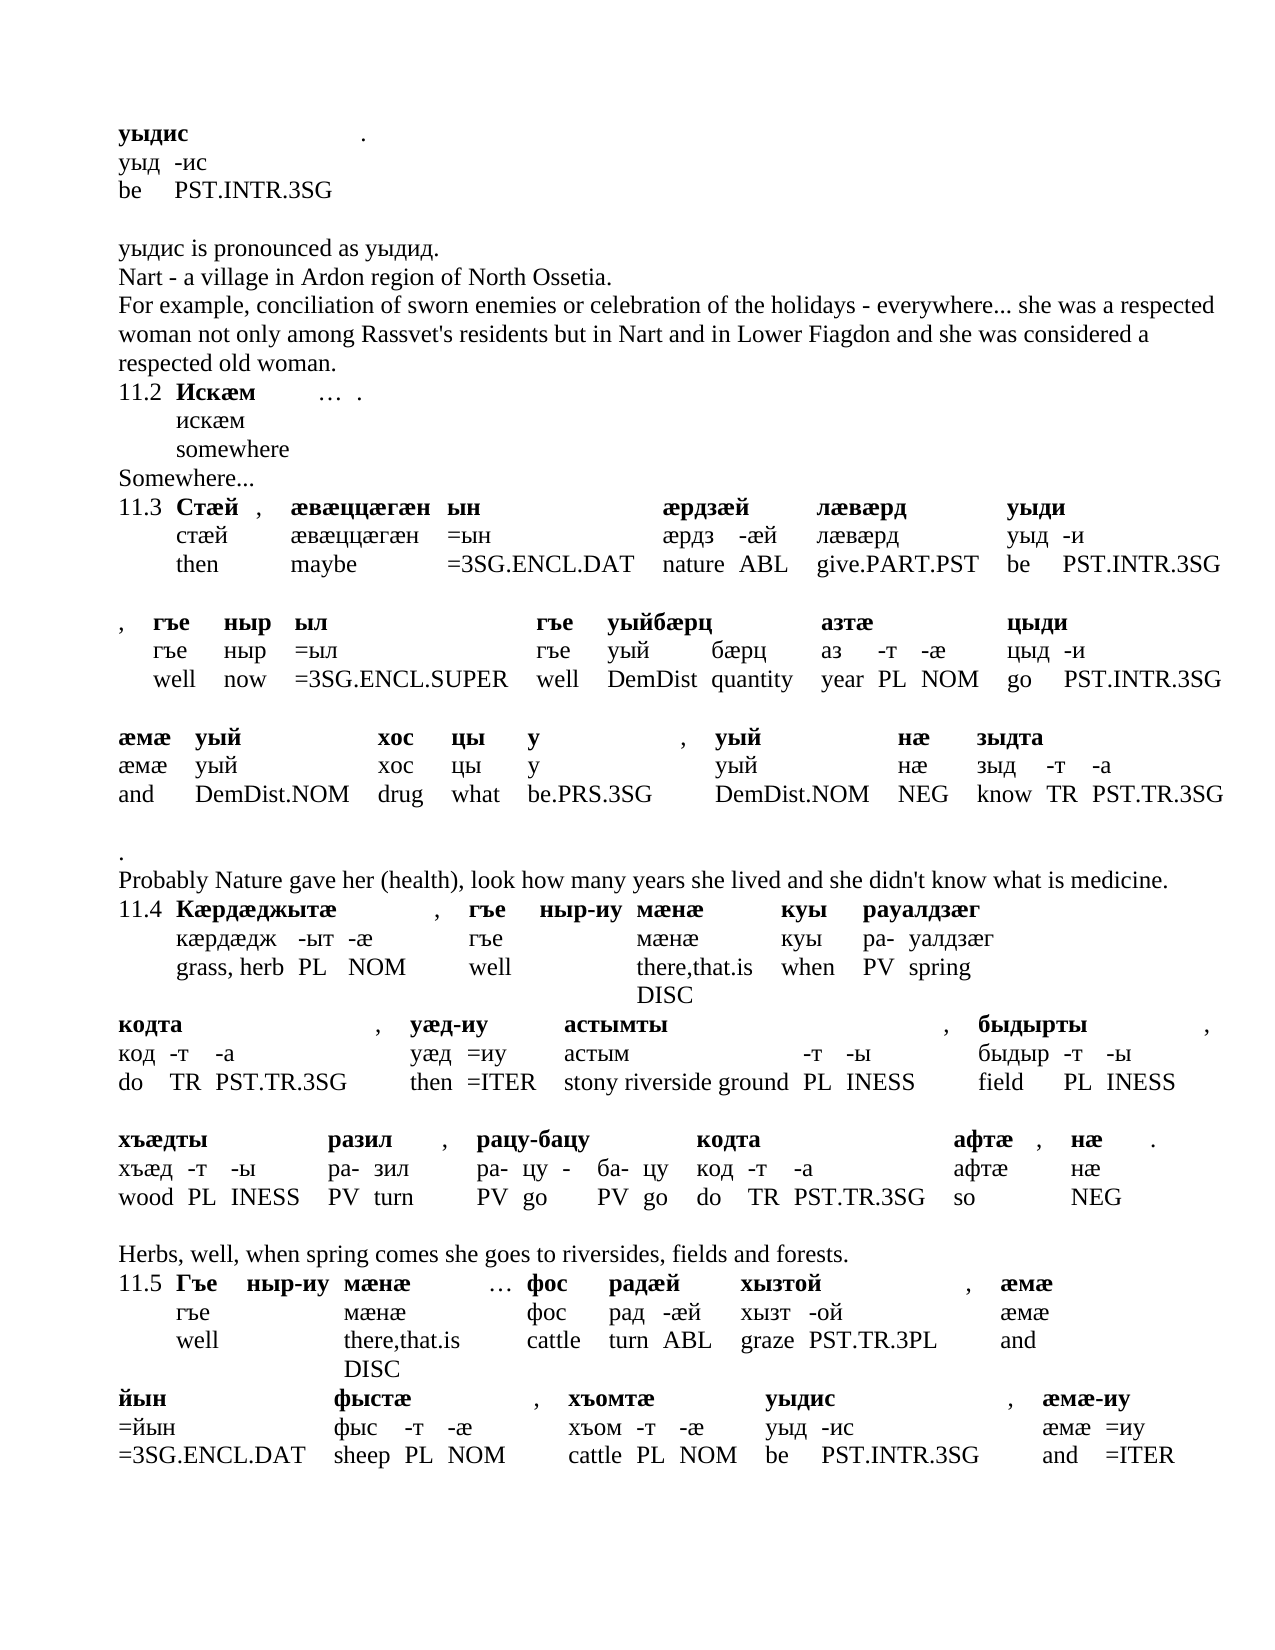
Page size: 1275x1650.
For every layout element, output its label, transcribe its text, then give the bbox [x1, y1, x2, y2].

text -т [636, 1412, 665, 1441]
text -и [1063, 636, 1222, 664]
text PST.INTR.3SG [821, 1441, 980, 1469]
text go [1007, 664, 1050, 693]
text NOM [348, 952, 406, 981]
text ыл [294, 607, 522, 636]
text -ы [1106, 1038, 1176, 1067]
text PST.TR.3PL [808, 1326, 938, 1354]
text зил [373, 1153, 414, 1182]
text wood [118, 1182, 174, 1211]
text цу [522, 1153, 548, 1182]
text . [1150, 1124, 1171, 1153]
text be [118, 176, 160, 204]
text quantity [711, 664, 793, 693]
text , [943, 1009, 964, 1038]
text уый [195, 722, 364, 751]
text уыди [1007, 492, 1235, 521]
text be [1007, 549, 1049, 578]
text cattle [527, 1326, 581, 1354]
text гъе [153, 607, 210, 636]
text , [434, 894, 455, 923]
text хъомтæ [568, 1383, 751, 1412]
text -а [1092, 751, 1224, 779]
text кодта [696, 1124, 939, 1153]
text -т [1046, 751, 1078, 779]
text куы [781, 923, 835, 952]
text -т [1063, 1038, 1092, 1067]
text 11.5 [118, 1268, 162, 1297]
text then [176, 549, 228, 578]
text PV [476, 1182, 508, 1211]
text -т [169, 1038, 201, 1067]
text хызт [740, 1297, 795, 1326]
text гъе [469, 894, 526, 923]
text INESS [1106, 1067, 1176, 1096]
text -æ [679, 1412, 738, 1441]
text афтæ [953, 1153, 1008, 1182]
text =3SG.ENCL.DAT [447, 549, 635, 578]
text -ыт [298, 923, 334, 952]
text уæд [410, 1038, 453, 1067]
text разил [328, 1124, 428, 1153]
text , [442, 1124, 463, 1153]
text do [118, 1067, 156, 1096]
text DISC [636, 981, 767, 1009]
text maybe [290, 549, 419, 578]
text æмæ [118, 751, 167, 779]
text TR [1046, 779, 1078, 808]
text у [527, 751, 653, 779]
text -т [187, 1153, 217, 1182]
text PST.INTR.3SG [174, 176, 333, 204]
text хос [378, 722, 437, 751]
text ныр-иу [246, 1268, 330, 1297]
text PL [636, 1441, 665, 1469]
text -т [878, 636, 907, 664]
text INESS [846, 1067, 915, 1096]
text уалдзæг [908, 923, 994, 952]
text ра- [863, 923, 895, 952]
text гъе [536, 636, 579, 664]
text -æ [447, 1412, 506, 1441]
text PL [298, 952, 334, 981]
text NOM [679, 1441, 738, 1469]
text зыд [977, 751, 1032, 779]
text ABL [663, 1326, 713, 1354]
text now [224, 664, 267, 693]
text PST.TR.3SG [1092, 779, 1224, 808]
text PST.TR.3SG [215, 1067, 347, 1096]
text мæнæ [636, 894, 767, 923]
text -т [404, 1412, 433, 1441]
text 11.4 [118, 894, 162, 923]
text . [360, 118, 381, 147]
text … [317, 377, 342, 406]
text ра- [328, 1153, 360, 1182]
text æмæ [1000, 1268, 1063, 1297]
text =ын [447, 521, 635, 549]
text хъæд [118, 1153, 174, 1182]
text -ис [821, 1412, 980, 1441]
text NOM [447, 1441, 506, 1469]
text -т [803, 1038, 832, 1067]
text DemDist [607, 664, 697, 693]
text , [533, 1383, 554, 1412]
text уыд [1007, 521, 1049, 549]
text фыс [333, 1412, 391, 1441]
text -т [748, 1153, 780, 1182]
text уыдис [118, 118, 346, 147]
text , [680, 722, 701, 751]
text уыдис is pronounced as уыдид. [118, 233, 1249, 262]
text -æй [739, 521, 789, 549]
text фос [527, 1268, 595, 1297]
text нæ [898, 722, 963, 751]
text turn [373, 1182, 414, 1211]
text year [821, 664, 864, 693]
text быдырты [978, 1009, 1190, 1038]
text , [965, 1268, 986, 1297]
text , [1007, 1383, 1028, 1412]
text гъе [176, 1297, 219, 1326]
text æрдз [662, 521, 725, 549]
text =йын [118, 1412, 306, 1441]
text graze [740, 1326, 795, 1354]
text go [522, 1182, 548, 1211]
text азтæ [821, 607, 993, 636]
text æмæ [118, 722, 181, 751]
text ныр [224, 607, 281, 636]
text радæй [608, 1268, 727, 1297]
text , [375, 1009, 396, 1038]
text PL [878, 664, 907, 693]
text and [118, 779, 167, 808]
text =иу [467, 1038, 536, 1067]
text stony riverside ground [564, 1067, 789, 1096]
text хъом [568, 1412, 622, 1441]
text уыд [118, 147, 160, 176]
text and [1000, 1326, 1049, 1354]
text куы [781, 894, 849, 923]
text NEG [898, 779, 949, 808]
text =ITER [1105, 1441, 1175, 1469]
text - [562, 1153, 583, 1182]
text у [527, 722, 666, 751]
text йын [118, 1383, 320, 1412]
text фыстæ [333, 1383, 519, 1412]
text æмæ [1042, 1412, 1091, 1441]
text PV [328, 1182, 360, 1211]
text -ы [846, 1038, 915, 1067]
text spring [908, 952, 994, 981]
text well [153, 664, 196, 693]
text ын [447, 492, 648, 521]
text æвæццæгæн [290, 521, 419, 549]
text somewhere [176, 434, 290, 463]
text цы [451, 722, 514, 751]
text field [978, 1067, 1049, 1096]
text ныр [224, 636, 267, 664]
text TR [748, 1182, 780, 1211]
text =ITER [467, 1067, 536, 1096]
text хызтой [740, 1268, 952, 1297]
text цы [451, 751, 500, 779]
text гъе [469, 923, 512, 952]
text TR [169, 1067, 201, 1096]
text нæ [898, 751, 949, 779]
text give.PART.PST [816, 549, 979, 578]
text ба- [597, 1153, 629, 1182]
text =ыл [294, 636, 509, 664]
text … [488, 1268, 513, 1297]
text уый [715, 722, 884, 751]
text æвæццæгæн [290, 492, 433, 521]
text NEG [1071, 1182, 1122, 1211]
text well [176, 1326, 219, 1354]
text код [118, 1038, 156, 1067]
text know [977, 779, 1032, 808]
text . [356, 377, 377, 406]
text ныр-иу [539, 894, 623, 923]
text turn [608, 1326, 649, 1354]
text зыдта [977, 722, 1238, 751]
text астым [564, 1038, 789, 1067]
text -ой [808, 1297, 938, 1326]
text Искæм [176, 377, 303, 406]
text NOM [921, 664, 979, 693]
text when [781, 952, 835, 981]
text , [118, 607, 139, 636]
text уый [715, 751, 870, 779]
text what [451, 779, 500, 808]
text Стæй [176, 492, 242, 521]
text there,that.is [343, 1326, 460, 1354]
text хос [378, 751, 423, 779]
text PL [404, 1441, 433, 1469]
text PST.INTR.3SG [1063, 664, 1222, 693]
text астымты [564, 1009, 929, 1038]
text PST.INTR.3SG [1062, 549, 1221, 578]
text цыди [1007, 607, 1236, 636]
text уыд [765, 1412, 807, 1441]
text , [1203, 1009, 1224, 1038]
text -ис [174, 147, 333, 176]
text , [1036, 1124, 1057, 1153]
text мæнæ [343, 1297, 460, 1326]
text Somewhere... [118, 463, 1249, 492]
text фос [527, 1297, 581, 1326]
text рацу-бацу [476, 1124, 683, 1153]
text grass, herb [176, 952, 284, 981]
text рад [608, 1297, 649, 1326]
text PV [863, 952, 895, 981]
text искæм [176, 406, 290, 434]
text ра- [476, 1153, 508, 1182]
text then [410, 1067, 453, 1096]
text , [256, 492, 277, 521]
text -æй [663, 1297, 713, 1326]
text рауалдзæг [863, 894, 1008, 923]
text well [536, 664, 579, 693]
text уыдис [765, 1383, 993, 1412]
text =иу [1105, 1412, 1175, 1441]
text 11.3 [118, 492, 162, 521]
text -и [1062, 521, 1221, 549]
text код [696, 1153, 734, 1182]
text æмæ [1000, 1297, 1049, 1326]
text cattle [568, 1441, 622, 1469]
text DemDist.NOM [195, 779, 350, 808]
text go [643, 1182, 669, 1211]
text DISC [343, 1354, 474, 1383]
text Nart - a village in Ardon region of North Ossetia. [118, 262, 1249, 291]
text уыйбæрц [607, 607, 807, 636]
text sheep [333, 1441, 391, 1469]
text 11.2 [118, 377, 162, 406]
text нæ [1071, 1153, 1122, 1182]
text гъе [153, 636, 196, 664]
text лæвæрд [816, 492, 993, 521]
text быдыр [978, 1038, 1049, 1067]
text Гъе [176, 1268, 233, 1297]
text INESS [231, 1182, 300, 1211]
text уый [195, 751, 350, 779]
text drug [378, 779, 423, 808]
text мæнæ [636, 923, 753, 952]
text and [1042, 1441, 1091, 1469]
text . [118, 837, 139, 866]
text мæнæ [343, 1268, 474, 1297]
text хъæдты [118, 1124, 314, 1153]
text лæвæрд [816, 521, 979, 549]
text PST.TR.3SG [793, 1182, 926, 1211]
text Кæрдæджытæ [176, 894, 420, 923]
text =3SG.ENCL.SUPER [294, 664, 509, 693]
text уый [607, 636, 697, 664]
text DemDist.NOM [715, 779, 870, 808]
text æрдзæй [662, 492, 803, 521]
text стæй [176, 521, 228, 549]
text -æ [348, 923, 406, 952]
text кодта [118, 1009, 361, 1038]
text бæрц [711, 636, 793, 664]
text be.PRS.3SG [527, 779, 653, 808]
text -ы [231, 1153, 300, 1182]
text кæрдæдж [176, 923, 284, 952]
text there,that.is [636, 952, 753, 981]
text -æ [921, 636, 979, 664]
text цыд [1007, 636, 1050, 664]
text PL [803, 1067, 832, 1096]
text гъе [536, 607, 593, 636]
text цу [643, 1153, 669, 1182]
text Herbs, well, when spring comes she goes to riversides, fields and forests. [118, 1239, 1249, 1268]
text æмæ-иу [1042, 1383, 1189, 1412]
text -а [793, 1153, 926, 1182]
text =3SG.ENCL.DAT [118, 1441, 306, 1469]
text PV [597, 1182, 629, 1211]
text PL [1063, 1067, 1092, 1096]
text be [765, 1441, 807, 1469]
text so [953, 1182, 1008, 1211]
text do [696, 1182, 734, 1211]
text уæд-иу [410, 1009, 550, 1038]
text PL [187, 1182, 217, 1211]
text For example, conciliation of sworn enemies or celebration of the holidays - everywhere... she was a respected woman not only among Rassvet's residents but in Nart and in Lower Fiagdon and she was considered a respected old woman. [118, 291, 1249, 377]
text аз [821, 636, 864, 664]
text афтæ [953, 1124, 1022, 1153]
text нæ [1071, 1124, 1136, 1153]
text nature [662, 549, 725, 578]
text Probably Nature gave her (health), look how many years she lived and she didn't know what is medicine. [118, 866, 1249, 894]
text ABL [739, 549, 789, 578]
text -а [215, 1038, 347, 1067]
text well [469, 952, 512, 981]
